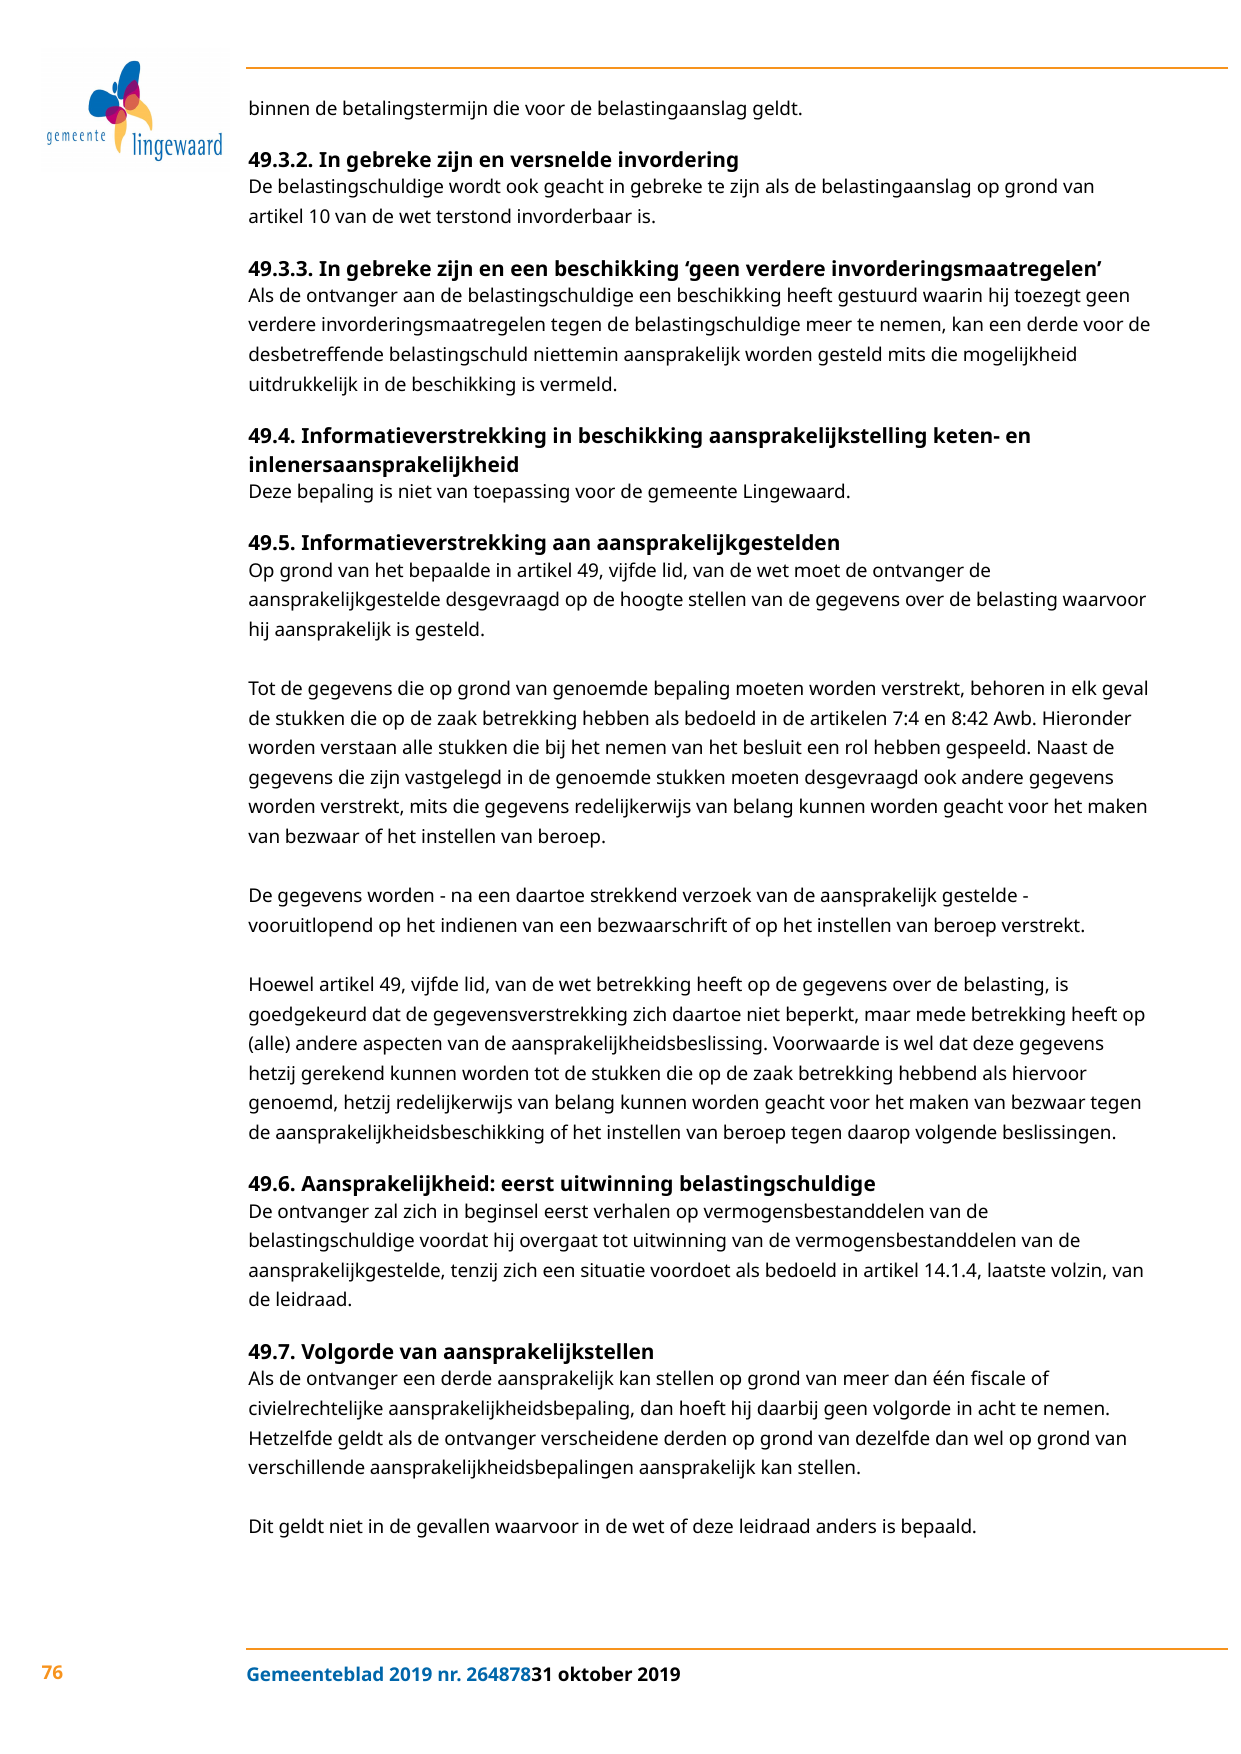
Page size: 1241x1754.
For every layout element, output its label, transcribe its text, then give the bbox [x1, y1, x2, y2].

text Op grond van het bepaalde in artikel 49, vijfde lid, van de wet moet de ontvanger de aansprakelijkgestelde desgevraagd op de hoogte stellen van de gegevens over de belasting waarvoor hij aansprakelijk is gesteld. [248, 557, 1152, 642]
text 49.5. Informatieverstrekking aan aansprakelijkgestelden [248, 528, 1152, 557]
text 49.3.3. In gebreke zijn en een beschikking ‘geen verdere invorderingsmaatregelen’ [248, 254, 1152, 282]
text Hoewel artikel 49, vijfde lid, van de wet betrekking heeft op de gegevens over de belasting, is goedgekeurd dat de gegevensverstrekking zich daartoe niet beperkt, maar mede betrekking heeft op (alle) andere aspecten van de aansprakelijkheidsbeslissing. Voorwaarde is wel dat deze gegevens hetzij gerekend kunnen worden tot de stukken die op de zaak betrekking hebbend als hiervoor genoemd, hetzij redelijkerwijs van belang kunnen worden geacht voor het maken van bezwaar tegen de aansprakelijkheidsbeschikking of het instellen van beroep tegen daarop volgende beslissingen. [248, 971, 1152, 1145]
text Dit geldt niet in de gevallen waarvoor in de wet of deze leidraad anders is bepaald. [248, 1513, 1152, 1539]
text De gegevens worden - na een daartoe strekkend verzoek van de aansprakelijk gestelde - vooruitlopend op het indienen van een bezwaarschrift of op het instellen van beroep verstrekt. [248, 882, 1152, 938]
text binnen de betalingstermijn die voor de belastingaanslag geldt. [248, 95, 1152, 121]
text De belastingschuldige wordt ook geacht in gebreke te zijn als de belastingaanslag op grond van artikel 10 van de wet terstond invorderbaar is. [248, 174, 1152, 229]
text 49.3.2. In gebreke zijn en versnelde invordering [248, 145, 1152, 174]
text Als de ontvanger een derde aansprakelijk kan stellen op grond van meer dan één fiscale of civielrechtelijke aansprakelijkheidsbepaling, dan hoeft hij daarbij geen volgorde in acht te nemen. Hetzelfde geldt als de ontvanger verscheidene derden op grond van dezelfde dan wel op grond van verschillende aansprakelijkheidsbepalingen aansprakelijk kan stellen. [248, 1366, 1152, 1480]
text 49.4. Informatieverstrekking in beschikking aansprakelijkstelling keten- en inlenersaansprakelijkheid [248, 421, 1152, 478]
text 49.7. Volgorde van aansprakelijkstellen [248, 1337, 1152, 1366]
text Deze bepaling is niet van toepassing voor de gemeente Lingewaard. [248, 478, 1152, 504]
text Als de ontvanger aan de belastingschuldige een beschikking heeft gestuurd waarin hij toezegt geen verdere invorderingsmaatregelen tegen de belastingschuldige meer te nemen, kan een derde voor de desbetreffende belastingschuld niettemin aansprakelijk worden gesteld mits die mogelijkheid uitdrukkelijk in de beschikking is vermeld. [248, 282, 1152, 397]
picture [41, 47, 231, 172]
text Tot de gegevens die op grond van genoemde bepaling moeten worden verstrekt, behoren in elk geval de stukken die op de zaak betrekking hebben als bedoeld in de artikelen 7:4 en 8:42 Awb. Hieronder worden verstaan alle stukken die bij het nemen van het besluit een rol hebben gespeeld. Naast de gegevens die zijn vastgelegd in de genoemde stukken moeten desgevraagd ook andere gegevens worden verstrekt, mits die gegevens redelijkerwijs van belang kunnen worden geacht voor het maken van bezwaar of het instellen van beroep. [248, 675, 1152, 849]
text De ontvanger zal zich in beginsel eerst verhalen op vermogensbestanddelen van de belastingschuldige voordat hij overgaat tot uitwinning van de vermogensbestanddelen van de aansprakelijkgestelde, tenzij zich een situatie voordoet als bedoeld in artikel 14.1.4, laatste volzin, van de leidraad. [248, 1198, 1152, 1312]
text 49.6. Aansprakelijkheid: eerst uitwinning belastingschuldige [248, 1169, 1152, 1198]
